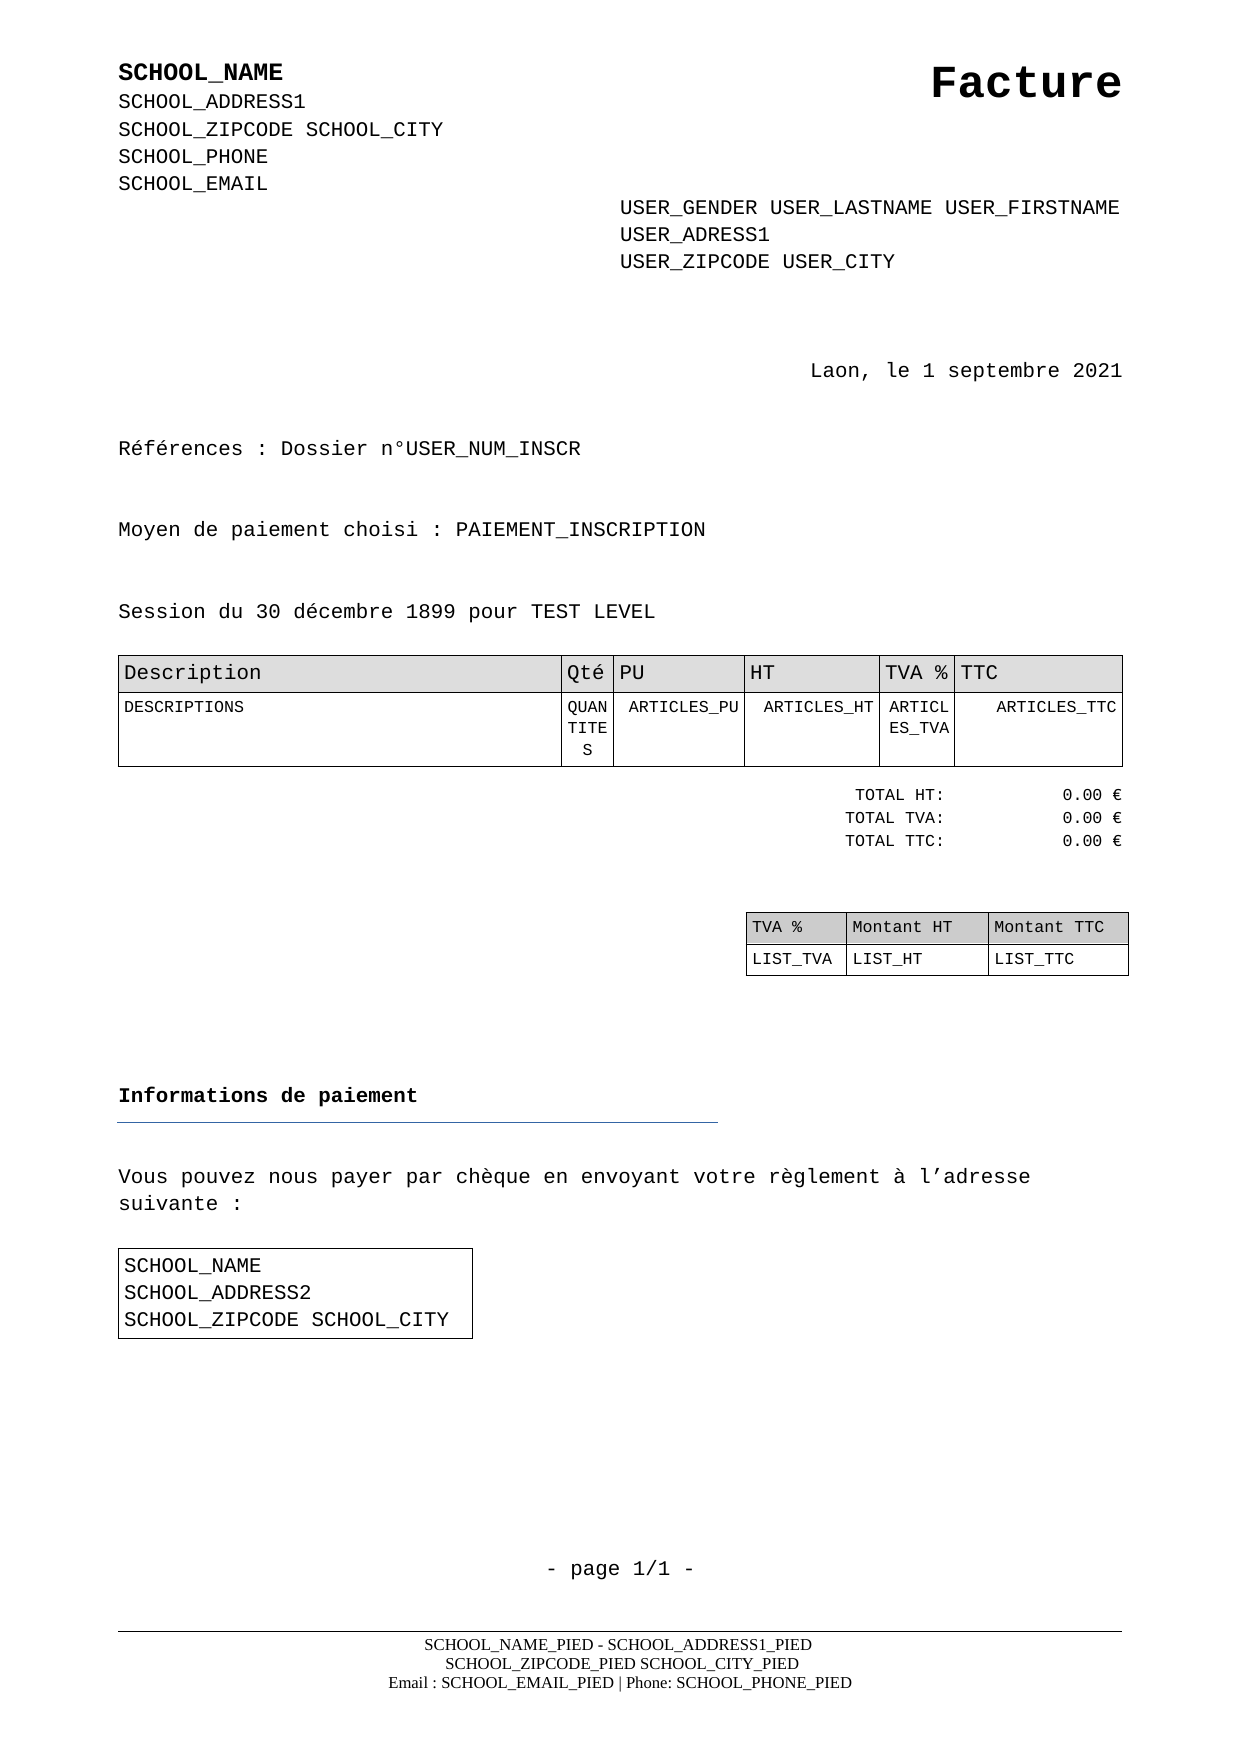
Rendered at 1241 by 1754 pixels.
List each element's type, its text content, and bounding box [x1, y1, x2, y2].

table_cell ARTICLES_TVA [880, 693, 954, 766]
table_cell [118, 833, 561, 858]
table_header TTC [955, 656, 1122, 692]
table_cell USER_GENDER USER_LASTNAME USER_FIRSTNAME USER_ADRESS1 USER_ZIPCODE USER_CITY Laon, le 1 septembre 2021 [620, 197, 1122, 383]
table_cell TOTAL HT: [744, 786, 955, 809]
table_cell LIST_TVA [747, 945, 846, 975]
table_header Facture [620, 59, 1122, 197]
text Références : Dossier n°USER_NUM_INSCR [118, 438, 1122, 462]
table_header TVA % [880, 656, 954, 692]
table_cell DESCRIPTIONS [119, 693, 561, 766]
table_header Montant HT [847, 913, 988, 943]
table_cell [118, 767, 561, 786]
table_header Montant TTC [989, 913, 1128, 943]
table_cell TOTAL TVA: [744, 810, 955, 833]
table_cell [614, 833, 744, 858]
table_cell TOTAL TTC: [744, 833, 955, 858]
table_cell 0.00 € [955, 810, 1122, 833]
table_cell ARTICLES_TTC [955, 693, 1122, 766]
table_cell [614, 767, 744, 786]
table_cell ARTICLES_PU [614, 693, 744, 766]
text Moyen de paiement choisi : PAIEMENT_INSCRIPTION [118, 519, 1122, 543]
table_cell QUANTITES [562, 693, 613, 766]
table_header TVA % [747, 913, 846, 943]
table_cell LIST_HT [847, 945, 988, 975]
table_cell [561, 786, 614, 809]
table_cell [561, 810, 614, 833]
table_cell [118, 786, 561, 809]
table_header PU [614, 656, 744, 692]
table_cell LIST_TTC [989, 945, 1128, 975]
table_header SCHOOL_NAME SCHOOL_ADDRESS1 SCHOOL_ZIPCODE SCHOOL_CITY SCHOOL_PHONE SCHOOL_EMAIL [118, 59, 620, 197]
text Informations de paiement [118, 1085, 1122, 1108]
table_header HT [745, 656, 879, 692]
table_header Qté [562, 656, 613, 692]
table_cell 0.00 € [955, 833, 1122, 858]
table_cell [955, 767, 1122, 786]
table_cell [561, 767, 614, 786]
text Session du 30 décembre 1899 pour TEST LEVEL [118, 601, 1122, 625]
table_cell [118, 810, 561, 833]
table_cell [614, 810, 744, 833]
table_cell ARTICLES_HT [745, 693, 879, 766]
table_cell [744, 767, 955, 786]
table_cell [561, 833, 614, 858]
table_cell 0.00 € [955, 786, 1122, 809]
table_cell [118, 197, 620, 383]
table_header SCHOOL_NAME SCHOOL_ADDRESS2 SCHOOL_ZIPCODE SCHOOL_CITY [119, 1249, 472, 1338]
table_cell [614, 786, 744, 809]
table_header Description [119, 656, 561, 692]
text Vous pouvez nous payer par chèque en envoyant votre règlement à l’adresse suivante : [118, 1166, 1122, 1217]
